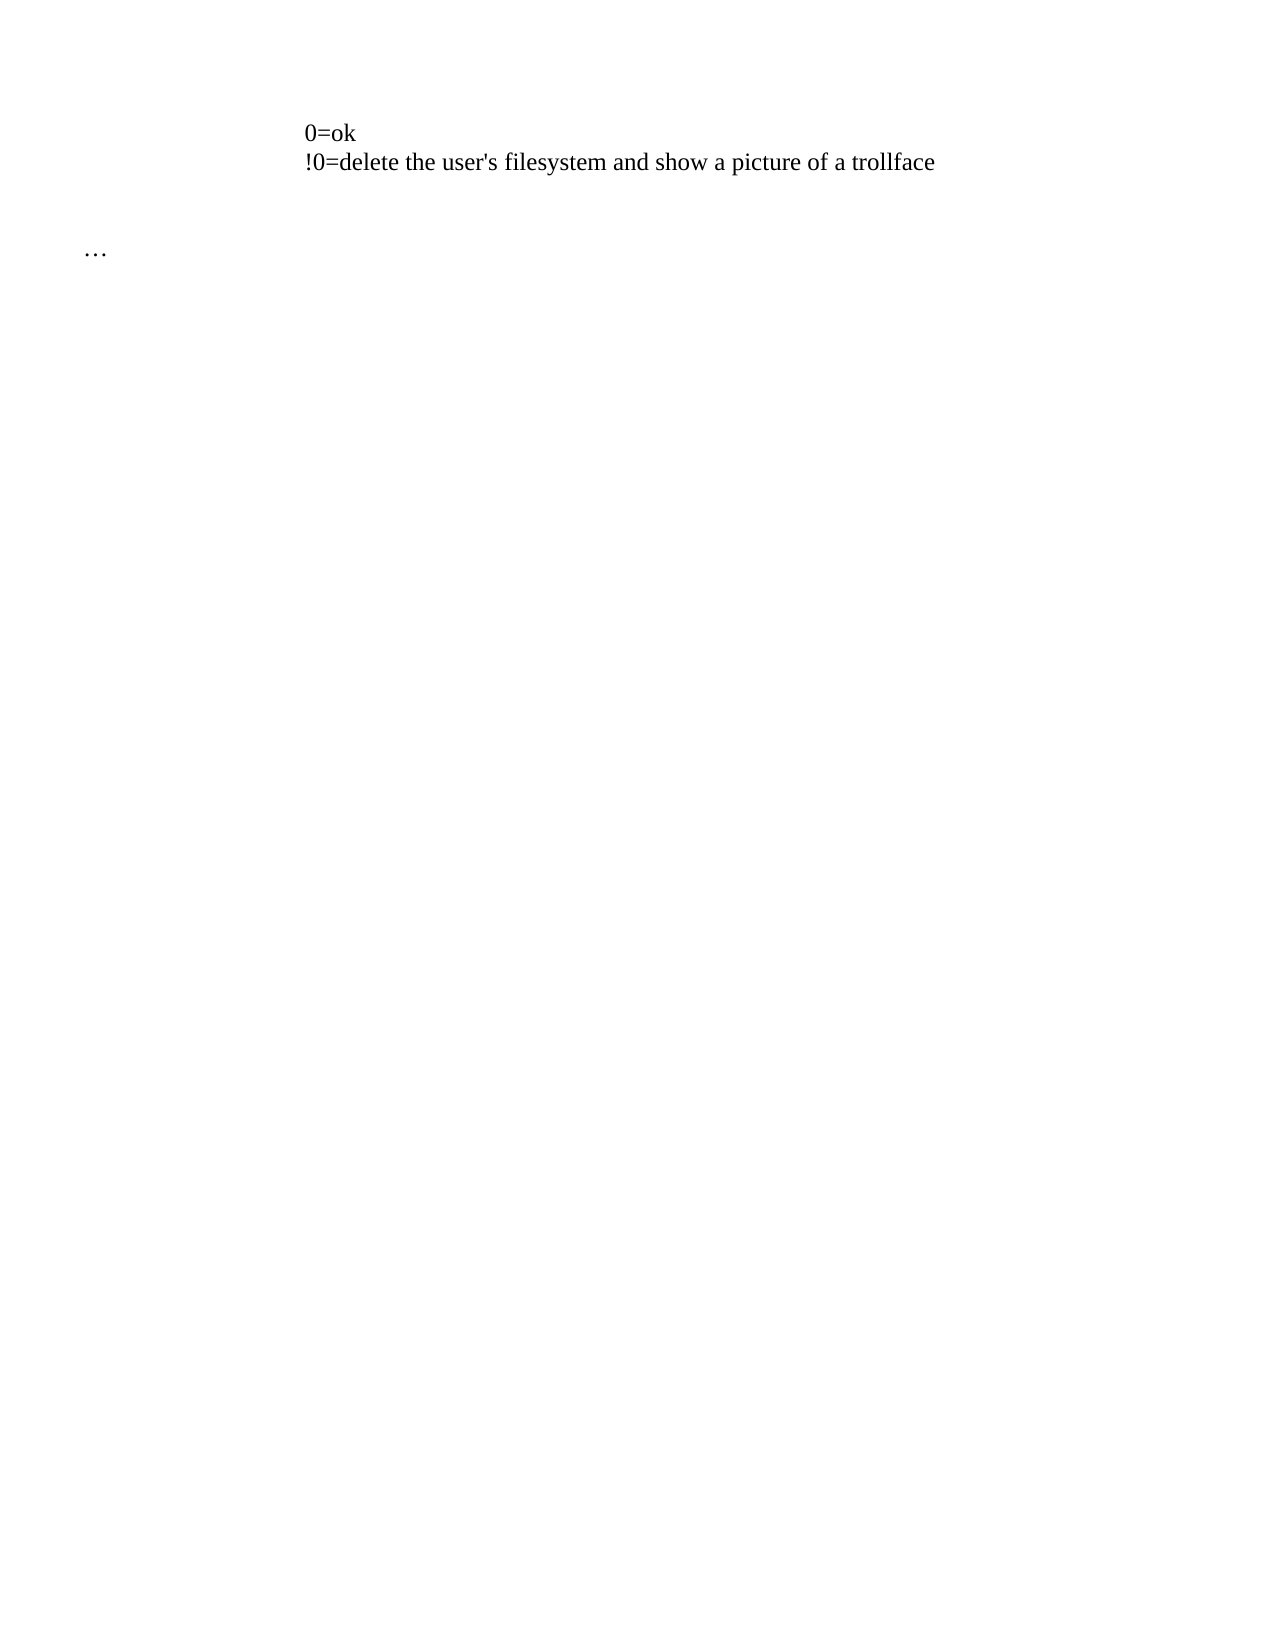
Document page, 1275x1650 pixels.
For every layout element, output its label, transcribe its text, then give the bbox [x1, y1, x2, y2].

text !0=delete the user's filesystem and show a picture of a trollface [83, 147, 1275, 176]
text … [83, 233, 1275, 262]
text 0=ok [83, 118, 1275, 147]
